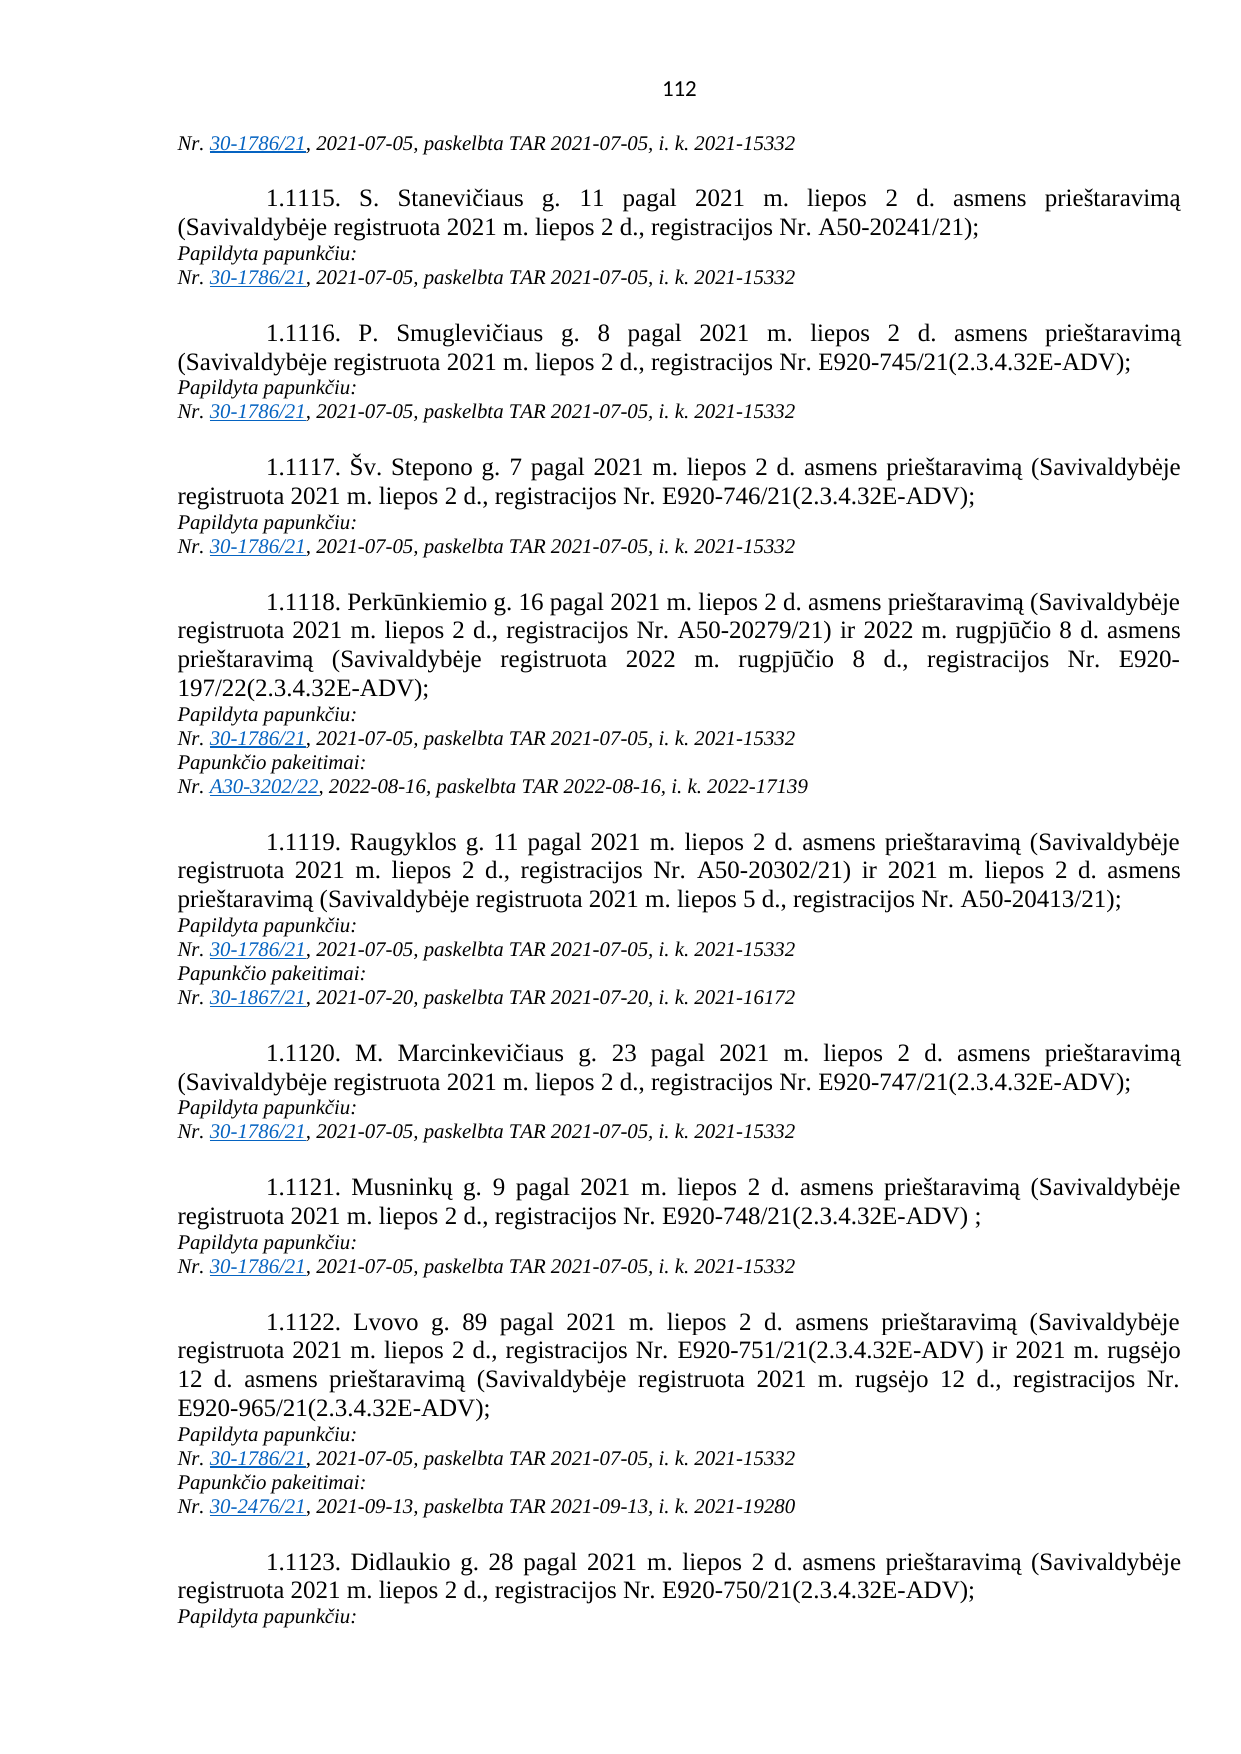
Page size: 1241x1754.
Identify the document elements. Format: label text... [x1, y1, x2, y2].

text Papildyta papunkčiu: [177, 702, 1181, 726]
text Papildyta papunkčiu: [177, 510, 1181, 534]
text Papildyta papunkčiu: [177, 913, 1181, 937]
text Papunkčio pakeitimai: [177, 750, 1181, 774]
text Papildyta papunkčiu: [177, 375, 1181, 399]
text 1.1118. Perkūnkiemio g. 16 pagal 2021 m. liepos 2 d. asmens prieštaravimą (Savivaldybėje registruota 2021 m. liepos 2 d., registracijos Nr. A50-20279/21) ir 2022 m. rugpjūčio 8 d. asmens prieštaravimą (Savivaldybėje registruota 2022 m. rugpjūčio 8 d., registracijos Nr. E920-197/22(2.3.4.32E-ADV); [177, 587, 1181, 702]
text Nr. 30-1786/21, 2021-07-05, paskelbta TAR 2021-07-05, i. k. 2021-15332 [177, 534, 1181, 558]
text Papunkčio pakeitimai: [177, 1470, 1181, 1494]
text Papildyta papunkčiu: [177, 1604, 1181, 1628]
text 1.1123. Didlaukio g. 28 pagal 2021 m. liepos 2 d. asmens prieštaravimą (Savivaldybėje registruota 2021 m. liepos 2 d., registracijos Nr. E920-750/21(2.3.4.32E-ADV); [177, 1547, 1181, 1604]
text Nr. 30-1786/21, 2021-07-05, paskelbta TAR 2021-07-05, i. k. 2021-15332 [177, 131, 1181, 155]
text 1.1116. P. Smuglevičiaus g. 8 pagal 2021 m. liepos 2 d. asmens prieštaravimą (Savivaldybėje registruota 2021 m. liepos 2 d., registracijos Nr. E920-745/21(2.3.4.32E-ADV); [177, 318, 1181, 375]
text Nr. 30-1786/21, 2021-07-05, paskelbta TAR 2021-07-05, i. k. 2021-15332 [177, 937, 1181, 961]
text 1.1121. Musninkų g. 9 pagal 2021 m. liepos 2 d. asmens prieštaravimą (Savivaldybėje registruota 2021 m. liepos 2 d., registracijos Nr. E920-748/21(2.3.4.32E-ADV) ; [177, 1172, 1181, 1230]
text Papildyta papunkčiu: [177, 1422, 1181, 1446]
text 1.1115. S. Stanevičiaus g. 11 pagal 2021 m. liepos 2 d. asmens prieštaravimą (Savivaldybėje registruota 2021 m. liepos 2 d., registracijos Nr. A50-20241/21); [177, 183, 1181, 241]
text Nr. 30-1786/21, 2021-07-05, paskelbta TAR 2021-07-05, i. k. 2021-15332 [177, 399, 1181, 423]
text Papildyta papunkčiu: [177, 1095, 1181, 1119]
text Nr. 30-1786/21, 2021-07-05, paskelbta TAR 2021-07-05, i. k. 2021-15332 [177, 1119, 1181, 1143]
text 1.1120. M. Marcinkevičiaus g. 23 pagal 2021 m. liepos 2 d. asmens prieštaravimą (Savivaldybėje registruota 2021 m. liepos 2 d., registracijos Nr. E920-747/21(2.3.4.32E-ADV); [177, 1038, 1181, 1095]
text 1.1119. Raugyklos g. 11 pagal 2021 m. liepos 2 d. asmens prieštaravimą (Savivaldybėje registruota 2021 m. liepos 2 d., registracijos Nr. A50-20302/21) ir 2021 m. liepos 2 d. asmens prieštaravimą (Savivaldybėje registruota 2021 m. liepos 5 d., registracijos Nr. A50-20413/21); [177, 827, 1181, 913]
text Papildyta papunkčiu: [177, 241, 1181, 265]
text Nr. 30-2476/21, 2021-09-13, paskelbta TAR 2021-09-13, i. k. 2021-19280 [177, 1494, 1181, 1518]
text 1.1117. Šv. Stepono g. 7 pagal 2021 m. liepos 2 d. asmens prieštaravimą (Savivaldybėje registruota 2021 m. liepos 2 d., registracijos Nr. E920-746/21(2.3.4.32E-ADV); [177, 452, 1181, 510]
text Nr. 30-1786/21, 2021-07-05, paskelbta TAR 2021-07-05, i. k. 2021-15332 [177, 726, 1181, 750]
text Nr. A30-3202/22, 2022-08-16, paskelbta TAR 2022-08-16, i. k. 2022-17139 [177, 774, 1181, 798]
text Nr. 30-1786/21, 2021-07-05, paskelbta TAR 2021-07-05, i. k. 2021-15332 [177, 1446, 1181, 1470]
text Papildyta papunkčiu: [177, 1230, 1181, 1254]
text Nr. 30-1786/21, 2021-07-05, paskelbta TAR 2021-07-05, i. k. 2021-15332 [177, 1254, 1181, 1278]
text Papunkčio pakeitimai: [177, 961, 1181, 985]
text Nr. 30-1867/21, 2021-07-20, paskelbta TAR 2021-07-20, i. k. 2021-16172 [177, 985, 1181, 1009]
text 1.1122. Lvovo g. 89 pagal 2021 m. liepos 2 d. asmens prieštaravimą (Savivaldybėje registruota 2021 m. liepos 2 d., registracijos Nr. E920-751/21(2.3.4.32E-ADV) ir 2021 m. rugsėjo 12 d. asmens prieštaravimą (Savivaldybėje registruota 2021 m. rugsėjo 12 d., registracijos Nr. E920-965/21(2.3.4.32E-ADV); [177, 1307, 1181, 1422]
text Nr. 30-1786/21, 2021-07-05, paskelbta TAR 2021-07-05, i. k. 2021-15332 [177, 265, 1181, 289]
